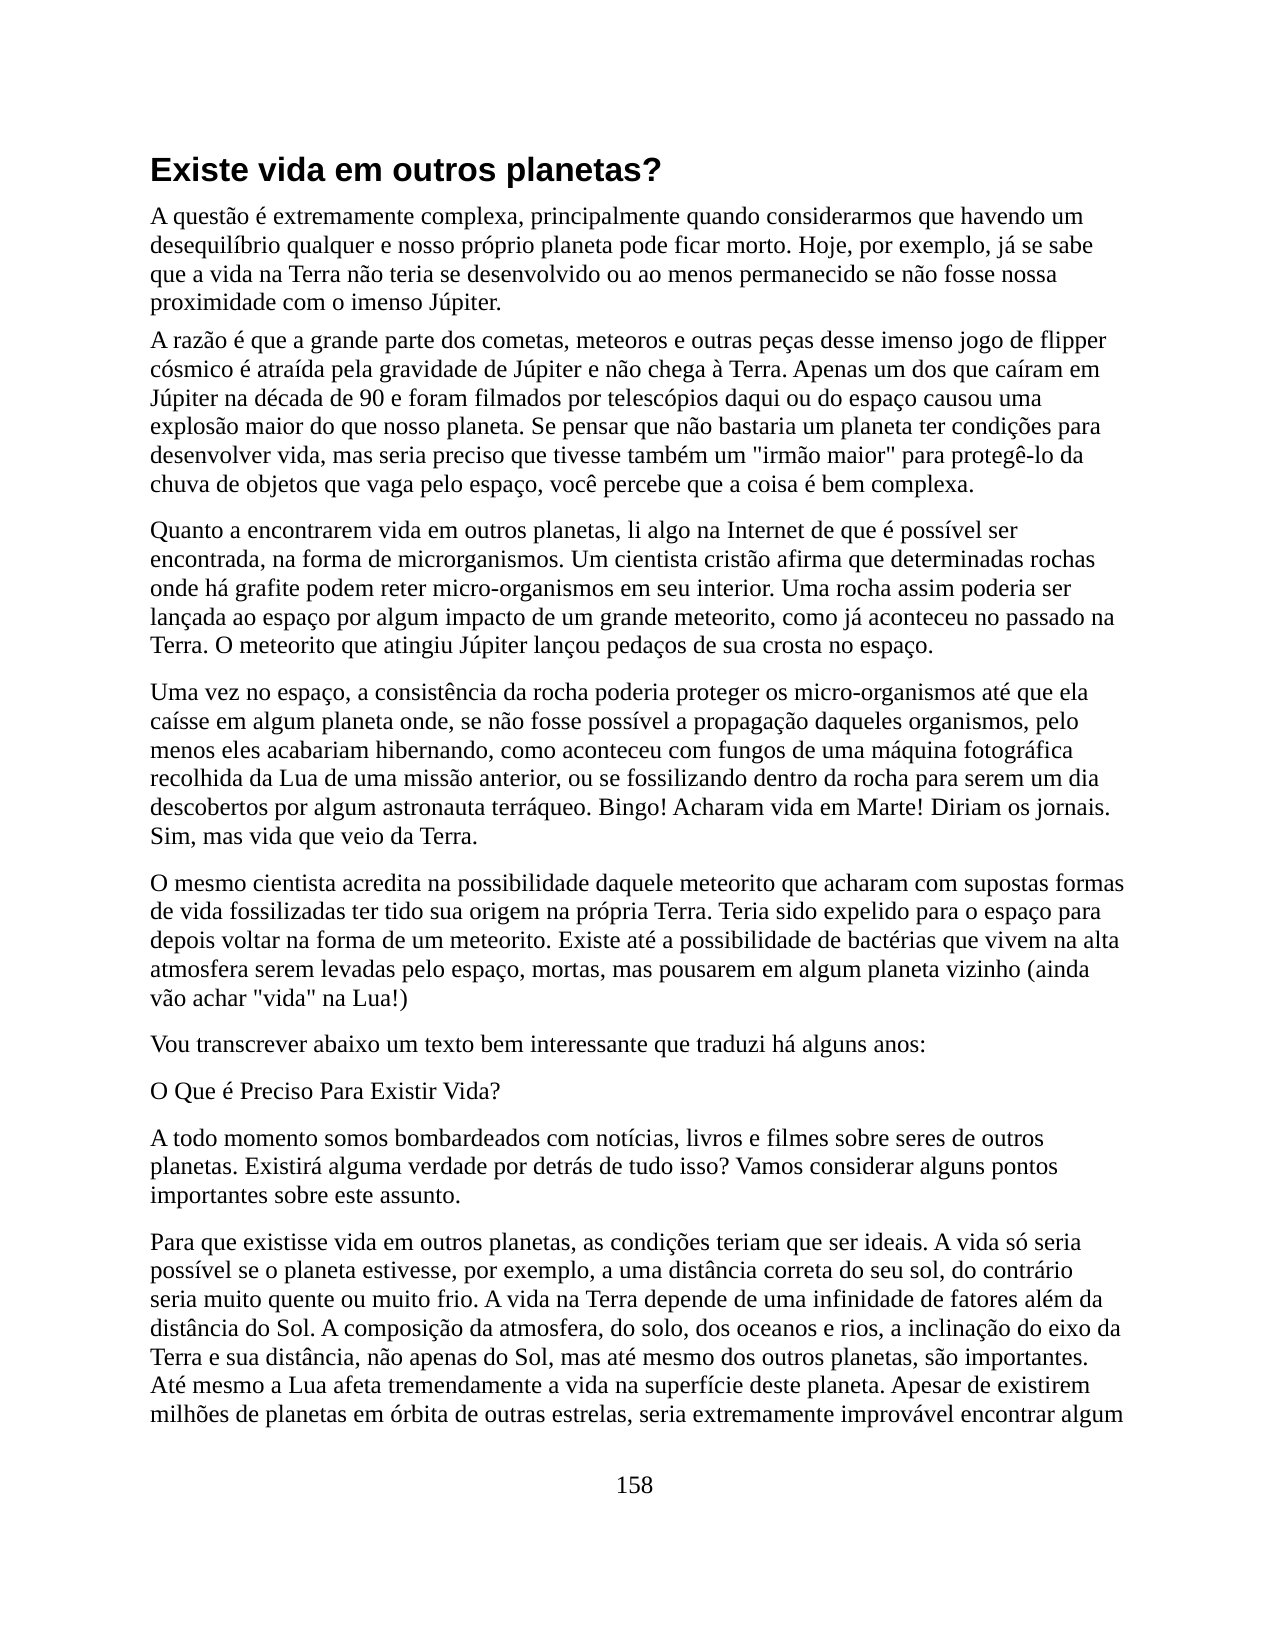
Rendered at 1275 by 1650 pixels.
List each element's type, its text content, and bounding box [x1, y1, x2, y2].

text Para que existisse vida em outros planetas, as condições teriam que ser ideais. A vida só seria possível se o planeta estivesse, por exemplo, a uma distância correta do seu sol, do contrário seria muito quente ou muito frio. A vida na Terra depende de uma infinidade de fatores além da distância do Sol. A composição da atmosfera, do solo, dos oceanos e rios, a inclinação do eixo da Terra e sua distância, não apenas do Sol, mas até mesmo dos outros planetas, são importantes. Até mesmo a Lua afeta tremendamente a vida na superfície deste planeta. Apesar de existirem milhões de planetas em órbita de outras estrelas, seria extremamente improvável encontrar algum [150, 1227, 1125, 1428]
text Uma vez no espaço, a consistência da rocha poderia proteger os micro-organismos até que ela caísse em algum planeta onde, se não fosse possível a propagação daqueles organismos, pelo menos eles acabariam hibernando, como aconteceu com fungos de uma máquina fotográfica recolhida da Lua de uma missão anterior, ou se fossilizando dentro da rocha para serem um dia descobertos por algum astronauta terráqueo. Bingo! Acharam vida em Marte! Diriam os jornais. Sim, mas vida que veio da Terra. [150, 677, 1125, 850]
text Quanto a encontrarem vida em outros planetas, li algo na Internet de que é possível ser encontrada, na forma de microrganismos. Um cientista cristão afirma que determinadas rochas onde há grafite podem reter micro-organismos em seu interior. Uma rocha assim poderia ser lançada ao espaço por algum impacto de um grande meteorito, como já aconteceu no passado na Terra. O meteorito que atingiu Júpiter lançou pedaços de sua crosta no espaço. [150, 516, 1125, 659]
text O Que é Preciso Para Existir Vida? [150, 1076, 1125, 1105]
text A todo momento somos bombardeados com notícias, livros e filmes sobre seres de outros planetas. Existirá alguma verdade por detrás de tudo isso? Vamos considerar alguns pontos importantes sobre este assunto. [150, 1123, 1125, 1209]
text O mesmo cientista acredita na possibilidade daquele meteorito que acharam com supostas formas de vida fossilizadas ter tido sua origem na própria Terra. Teria sido expelido para o espaço para depois voltar na forma de um meteorito. Existe até a possibilidade de bactérias que vivem na alta atmosfera serem levadas pelo espaço, mortas, mas pousarem em algum planeta vizinho (ainda vão achar "vida" na Lua!) [150, 868, 1125, 1011]
text Vou transcrever abaixo um texto bem interessante que traduzi há alguns anos: [150, 1029, 1125, 1058]
subtitle Existe vida em outros planetas? [150, 150, 1125, 189]
text A razão é que a grande parte dos cometas, meteoros e outras peças desse imenso jogo de flipper cósmico é atraída pela gravidade de Júpiter e não chega à Terra. Apenas um dos que caíram em Júpiter na década de 90 e foram filmados por telescópios daqui ou do espaço causou uma explosão maior do que nosso planeta. Se pensar que não bastaria um planeta ter condições para desenvolver vida, mas seria preciso que tivesse também um "irmão maior" para protegê-lo da chuva de objetos que vaga pelo espaço, você percebe que a coisa é bem complexa. [150, 325, 1125, 498]
text A questão é extremamente complexa, principalmente quando considerarmos que havendo um desequilíbrio qualquer e nosso próprio planeta pode ficar morto. Hoje, por exemplo, já se sabe que a vida na Terra não teria se desenvolvido ou ao menos permanecido se não fosse nossa proximidade com o imenso Júpiter. [150, 201, 1125, 316]
